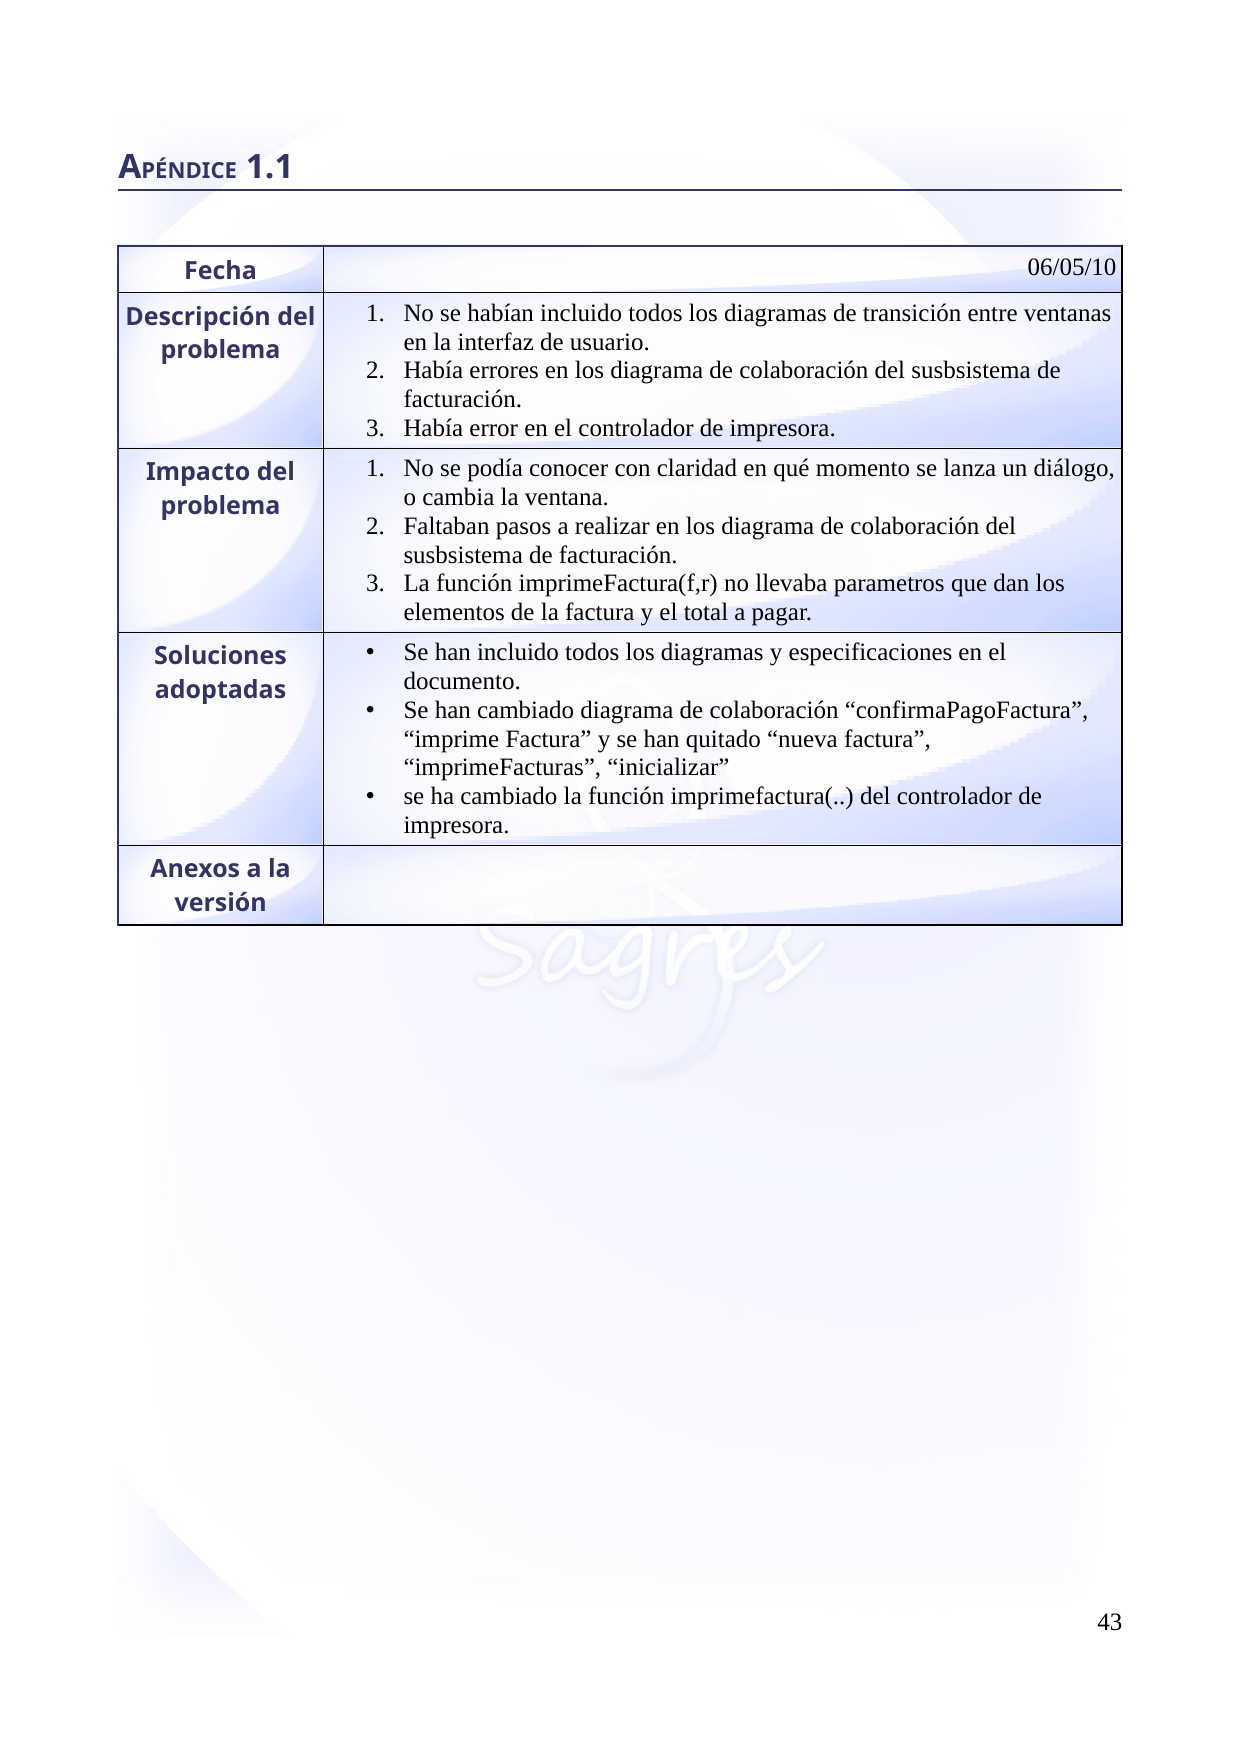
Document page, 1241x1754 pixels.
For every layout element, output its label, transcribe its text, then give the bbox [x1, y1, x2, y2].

table_cell [324, 846, 1121, 924]
subtitle Apéndice 1.1 [118, 143, 1122, 189]
picture [118, 926, 1122, 1636]
table_cell Anexos a la versión [119, 846, 323, 924]
table_cell No se habían incluido todos los diagramas de transición entre ventanas en la interfaz de usuario. Había errores en los diagrama de colaboración del susbsistema de facturación. Había error en el controlador de impresora. [324, 293, 1121, 448]
table_cell No se podía conocer con claridad en qué momento se lanza un diálogo, o cambia la ventana. Faltaban pasos a realizar en los diagrama de colaboración del susbsistema de facturación. La función imprimeFactura(f,r) no llevaba parametros que dan los elementos de la factura y el total a pagar. [324, 449, 1121, 632]
picture [118, 118, 1122, 143]
table_cell Se han incluido todos los diagramas y especificaciones en el documento. Se han cambiado diagrama de colaboración “confirmaPagoFactura”, “imprime Factura” y se han quitado “nueva factura”, “imprimeFacturas”, “inicializar” se ha cambiado la función imprimefactura(..) del controlador de impresora. [324, 633, 1121, 844]
table_cell Impacto del problema [119, 449, 323, 632]
table_cell Descripción del problema [119, 293, 323, 448]
table_header Fecha [119, 247, 323, 292]
picture [118, 191, 1122, 245]
table_cell Soluciones adoptadas [119, 633, 323, 844]
table_header 06/05/10 [324, 247, 1121, 292]
